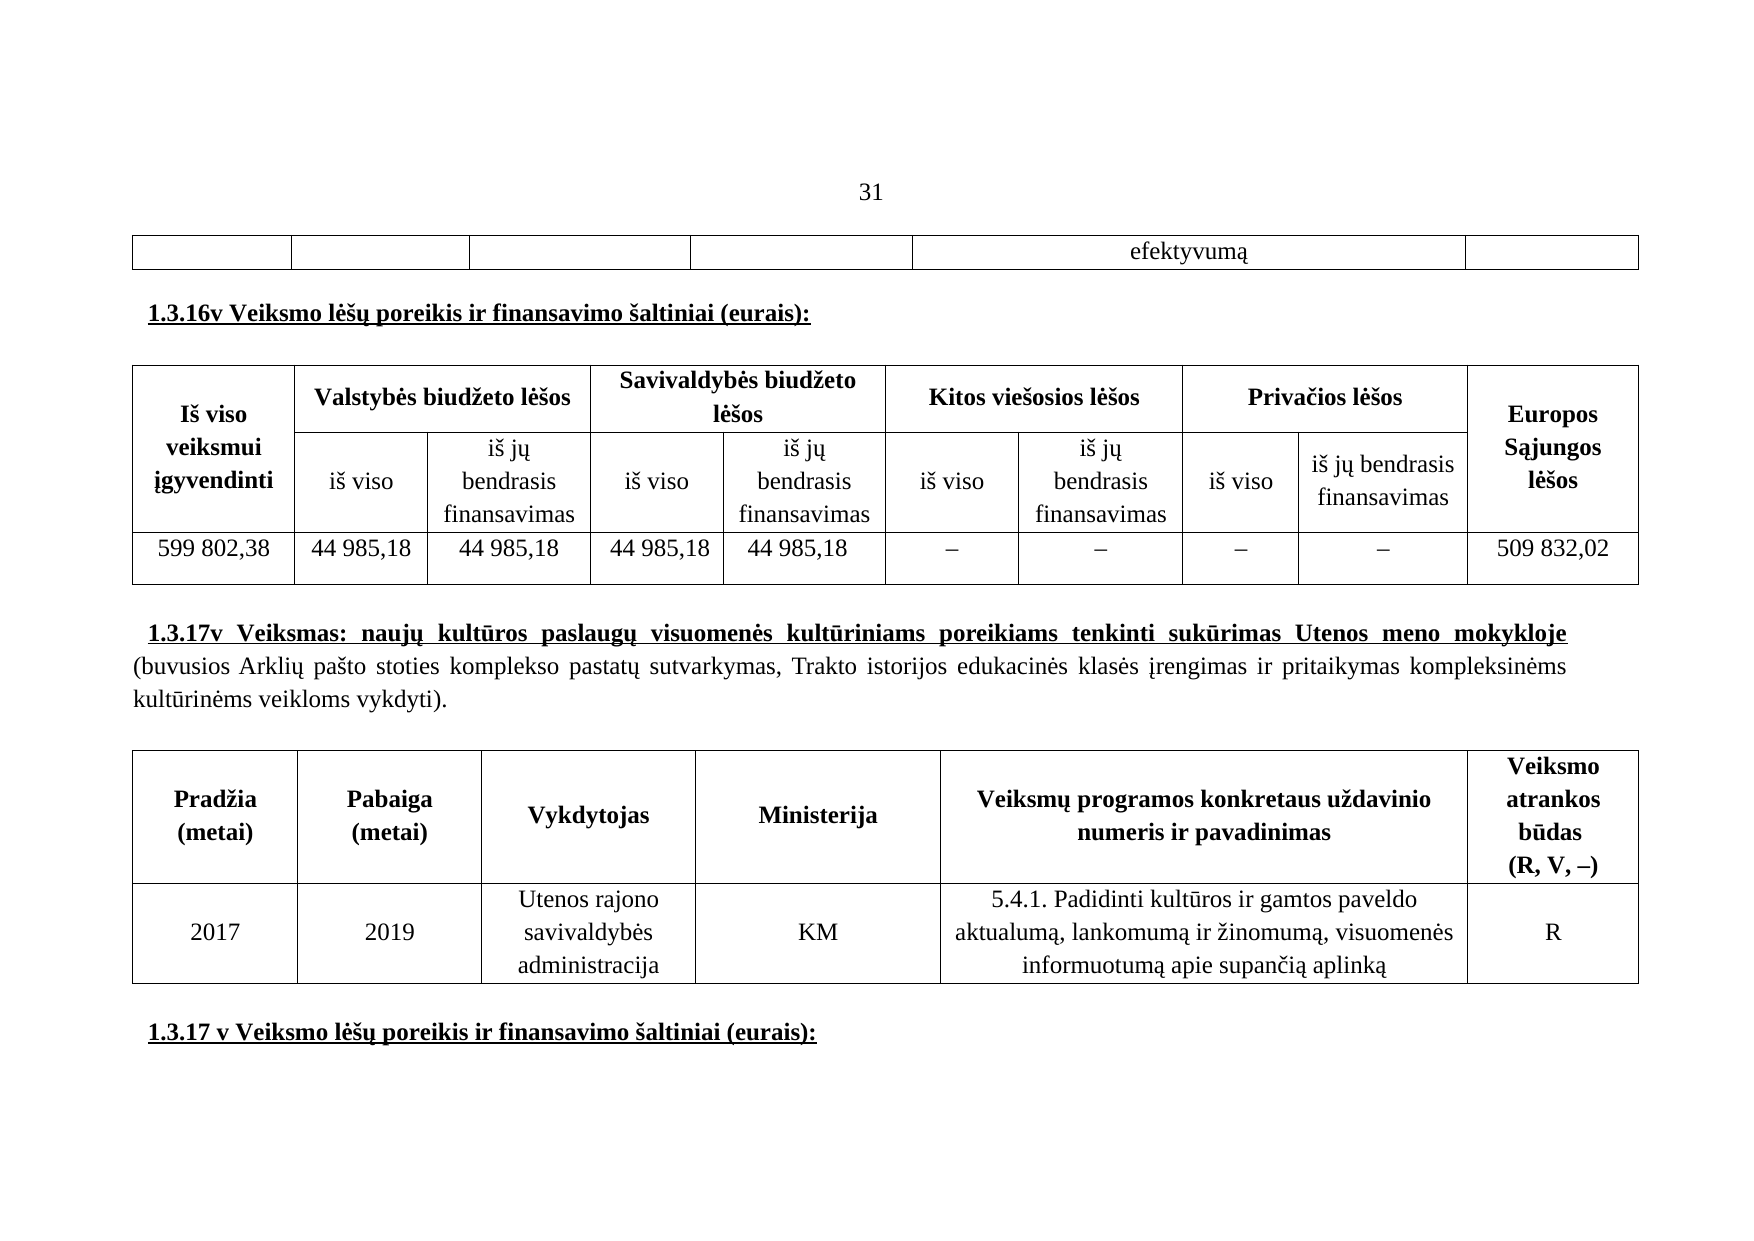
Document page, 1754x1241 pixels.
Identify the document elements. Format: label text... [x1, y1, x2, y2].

table_header Veiksmų programos konkretaus uždavinio numeris ir pavadinimas [941, 751, 1467, 883]
table_cell – [1183, 533, 1298, 584]
table_cell iš viso [886, 433, 1018, 532]
table_cell 599 802,38 [133, 533, 294, 584]
table_cell iš viso [295, 433, 427, 532]
table_header Veiksmo atrankos būdas (R, V, –) [1468, 751, 1638, 883]
table_cell KM [696, 884, 940, 983]
table_cell [292, 236, 469, 269]
table_cell 44 985,18 [724, 533, 885, 584]
table_cell efektyvumą [913, 236, 1465, 269]
table_header Ministerija [696, 751, 940, 883]
table_cell iš viso [1183, 433, 1298, 532]
table_header Valstybės biudžeto lėšos [295, 366, 590, 432]
table_header Privačios lėšos [1183, 366, 1467, 432]
table_cell R [1468, 884, 1638, 983]
table_header Pabaiga (metai) [298, 751, 481, 883]
table_cell – [1299, 533, 1467, 584]
table_header Kitos viešosios lėšos [886, 366, 1182, 432]
table_cell 44 985,18 [295, 533, 427, 584]
text 1.3.17v Veiksmas: naujų kultūros paslaugų visuomenės kultūriniams poreikiams tenkinti sukūrimas Utenos meno mokykloje (buvusios Arklių pašto stoties komplekso pastatų sutvarkymas, Trakto istorijos edukacinės klasės įrengimas ir pritaikymas kompleksinėms kultūrinėms veikloms vykdyti). [133, 618, 1568, 713]
table_cell iš jų bendrasis finansavimas [428, 433, 590, 532]
table_cell – [1019, 533, 1182, 584]
table_cell Utenos rajono savivaldybės administracija [482, 884, 695, 983]
table_cell iš jų bendrasis finansavimas [1019, 433, 1182, 532]
table_cell [133, 236, 291, 269]
table_cell [1466, 236, 1638, 269]
table_header Pradžia (metai) [133, 751, 297, 883]
table_header Savivaldybės biudžeto lėšos [591, 366, 885, 432]
table_cell iš jų bendrasis finansavimas [1299, 433, 1467, 532]
table_cell iš viso [591, 433, 723, 532]
table_cell 44 985,18 [591, 533, 723, 584]
table_cell 2019 [298, 884, 481, 983]
table_header Vykdytojas [482, 751, 695, 883]
table_cell iš jų bendrasis finansavimas [724, 433, 885, 532]
table_cell 2017 [133, 884, 297, 983]
table_cell [691, 236, 912, 269]
table_cell 5.4.1. Padidinti kultūros ir gamtos paveldo aktualumą, lankomumą ir žinomumą, visuomenės informuotumą apie supančią aplinką [941, 884, 1467, 983]
text 1.3.16v Veiksmo lėšų poreikis ir finansavimo šaltiniai (eurais): [118, 298, 1624, 327]
table_cell [470, 236, 690, 269]
table_cell 509 832,02 [1468, 533, 1638, 584]
table_header Iš viso veiksmui įgyvendinti [133, 366, 294, 532]
table_cell – [886, 533, 1018, 584]
table_cell 44 985,18 [428, 533, 590, 584]
table_header Europos Sąjungos lėšos [1468, 366, 1638, 532]
text 1.3.17 v Veiksmo lėšų poreikis ir finansavimo šaltiniai (eurais): [118, 1017, 1624, 1046]
